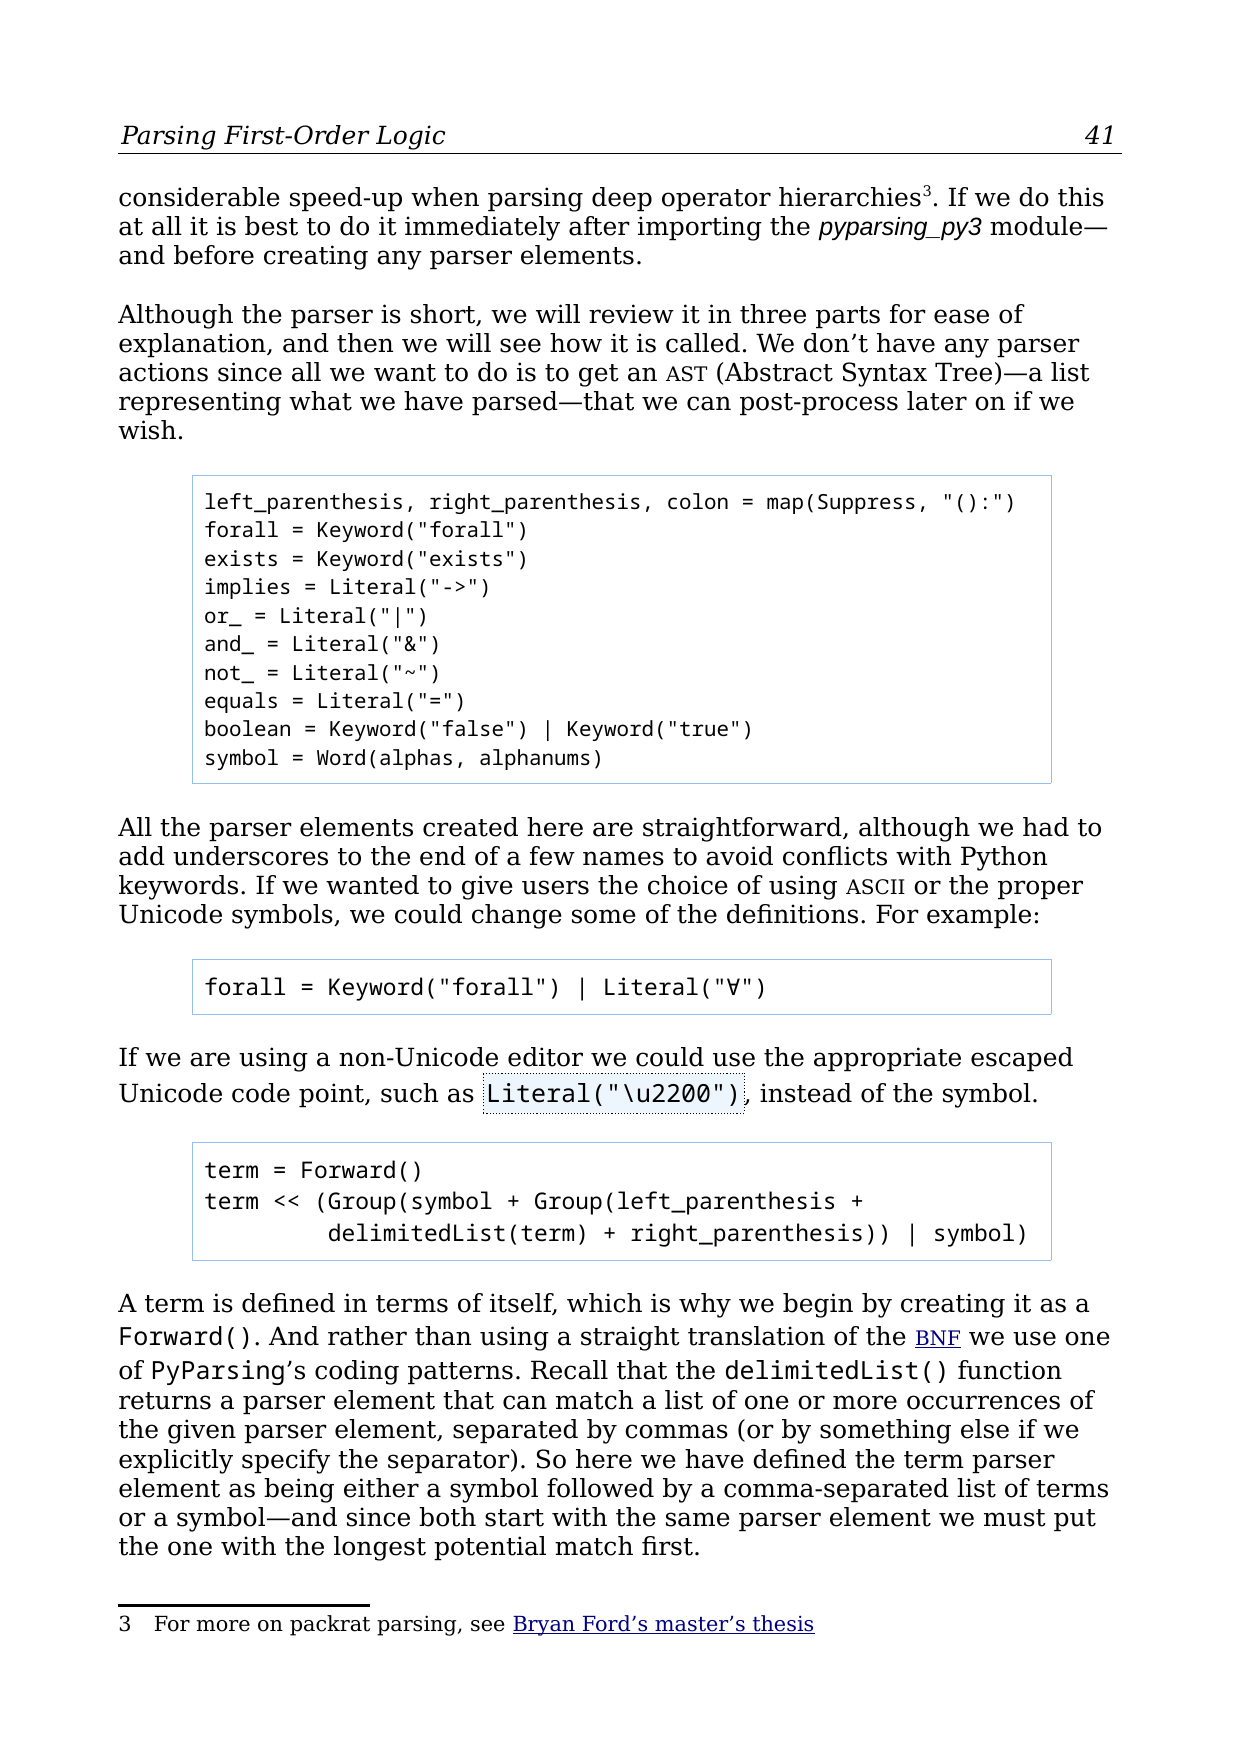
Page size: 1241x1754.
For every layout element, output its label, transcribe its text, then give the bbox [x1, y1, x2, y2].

text equals = Literal("=") [193, 674, 1051, 703]
text boolean = Keyword("false") | Keyword("true") [193, 703, 1051, 731]
text Although the parser is short, we will review it in three parts for ease of explanation, and then we will see how it is called. We don’t have any parser actions since all we want to do is to get an ast (Abstract Syntax Tree)—a list representing what we have parsed—that we can post-process later on if we wish. [118, 300, 1122, 446]
text A term is defined in terms of itself, which is why we begin by creating it as a Forward(). And rather than using a straight translation of the bnf we use one of PyParsing’s coding patterns. Recall that the delimitedList() function returns a parser element that can match a list of one or more occurrences of the given parser element, separated by commas (or by something else if we explicitly specify the separator). So here we have defined the term parser element as being either a symbol followed by a comma-separated list of terms or a symbol—and since both start with the same parser element we must put the one with the longest potential match first. [118, 1289, 1122, 1561]
text exists = Keyword("exists") [193, 532, 1051, 561]
text and_ = Literal("&") [193, 617, 1051, 646]
text considerable speed-up when parsing deep operator hierarchies. If we do this at all it is best to do it immediately after importing the pyparsing_py3 module—and before creating any parser elements. [118, 183, 1122, 270]
text forall = Keyword("forall") [193, 504, 1051, 532]
text For more on packrat parsing, see Bryan Ford’s master’s thesis [118, 1612, 1122, 1636]
text delimitedList(term) + right_parenthesis)) | symbol) [193, 1205, 1051, 1260]
text not_ = Literal("~") [193, 646, 1051, 674]
text If we are using a non-Unicode editor we could use the appropriate escaped Unicode code point, such as Literal("\u2200"), instead of the symbol. [118, 1043, 1122, 1113]
text term = Forward() [193, 1143, 1051, 1173]
text All the parser elements created here are straightforward, although we had to add underscores to the end of a few names to avoid conflicts with Python keywords. If we wanted to give users the choice of using ascii or the proper Unicode symbols, we could change some of the definitions. For example: [118, 813, 1122, 929]
text left_parenthesis, right_parenthesis, colon = map(Suppress, "():") [193, 476, 1051, 504]
text forall = Keyword("forall") | Literal("∀") [193, 960, 1051, 1014]
text or_ = Literal("|") [193, 589, 1051, 617]
text term << (Group(symbol + Group(left_parenthesis + [193, 1173, 1051, 1205]
text implies = Literal("->") [193, 561, 1051, 589]
text symbol = Word(alphas, alphanums) [193, 731, 1051, 783]
